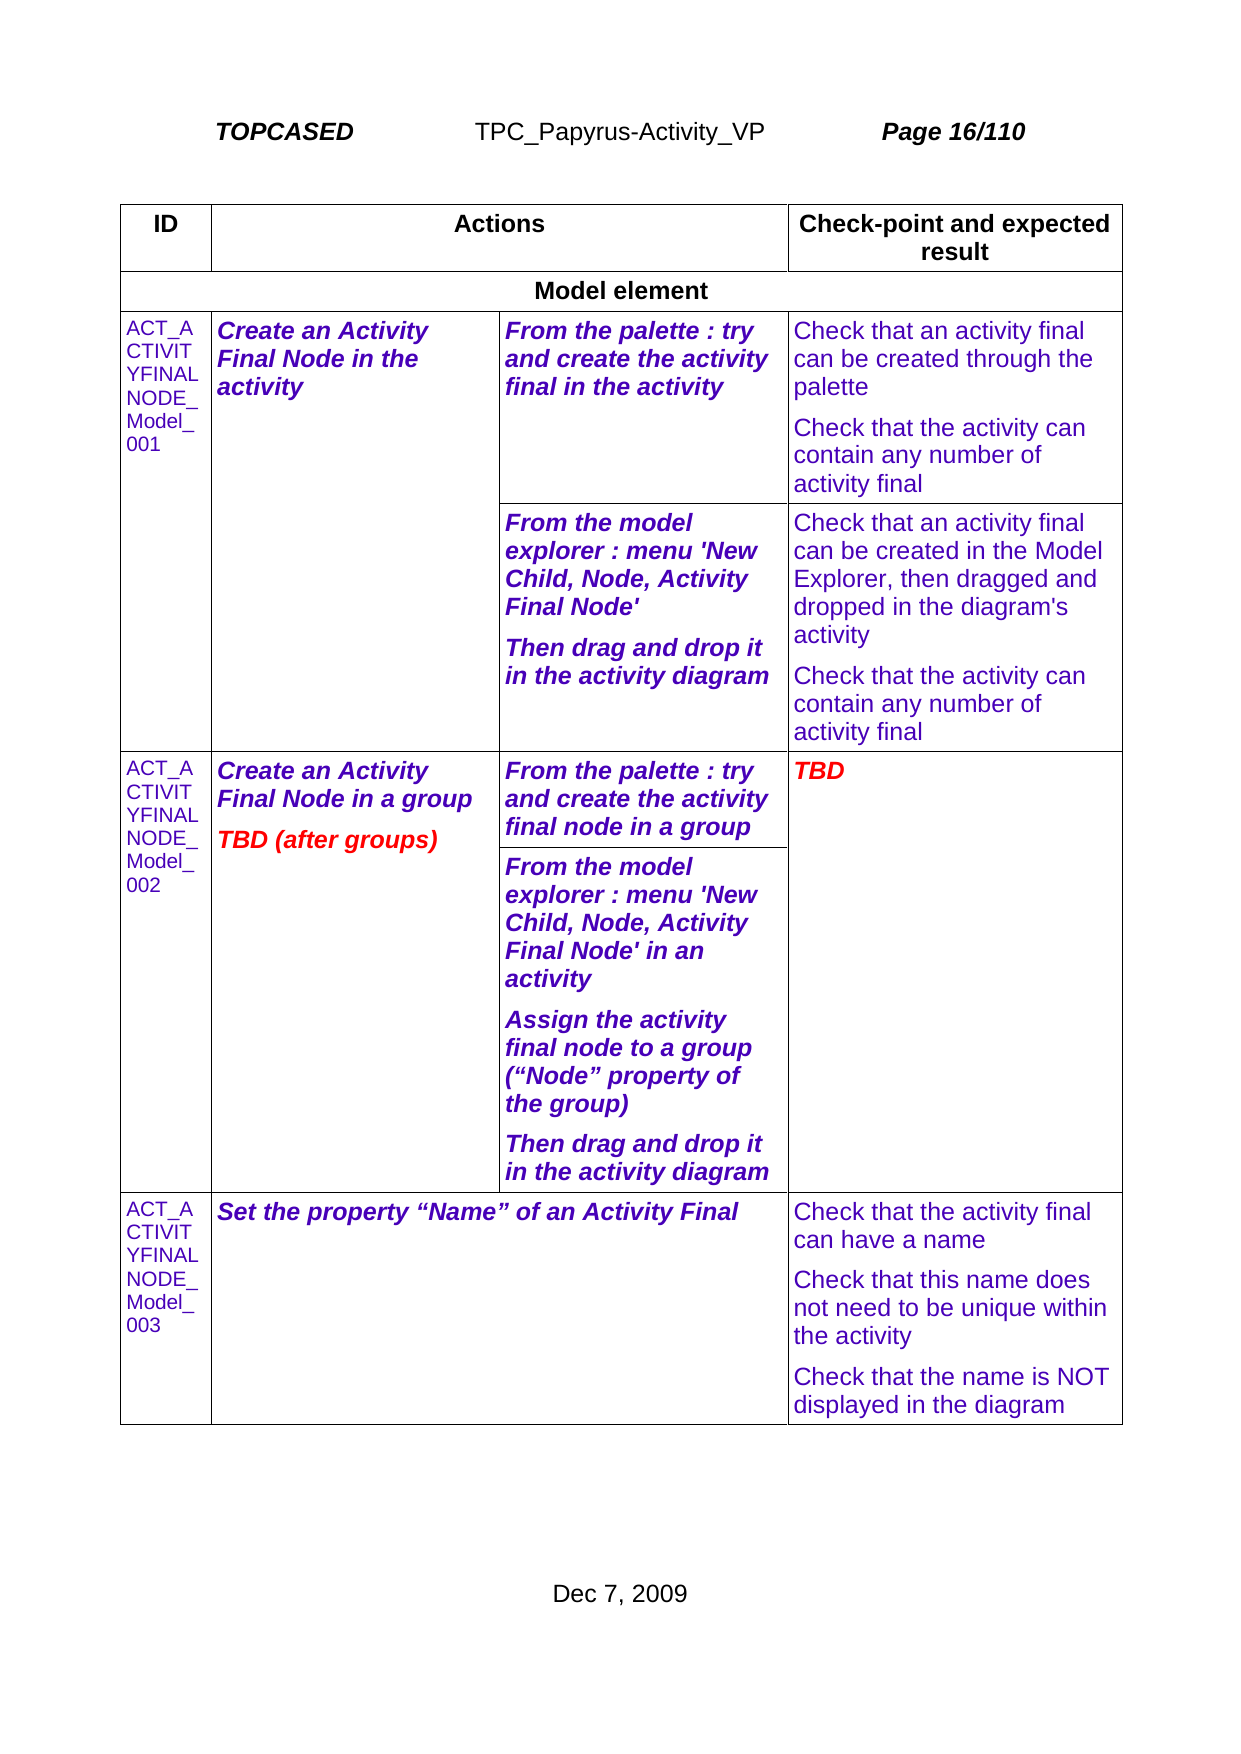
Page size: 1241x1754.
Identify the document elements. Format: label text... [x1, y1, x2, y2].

table_cell From the model explorer : menu 'New Child, Node, Activity Final Node' Then drag and drop it in the activity diagram [500, 504, 787, 751]
table_cell Create an Activity Final Node in the activity [212, 312, 499, 751]
table_cell ACT_ACTIVITYFINALNODE_Model_001 [121, 312, 211, 751]
table_cell Check that an activity final can be created through the palette Check that the activity can contain any number of activity final [789, 312, 1122, 503]
table_header ID [121, 205, 211, 271]
table_cell Set the property “Name” of an Activity Final [212, 1193, 787, 1424]
table_cell From the model explorer : menu 'New Child, Node, Activity Final Node' in an activity Assign the activity final node to a group (“Node” property of the group) Then drag and drop it in the activity diagram [500, 848, 787, 1192]
table_cell From the palette : try and create the activity final node in a group [500, 752, 787, 847]
table_cell Check that an activity final can be created in the Model Explorer, then dragged and dropped in the diagram's activity Check that the activity can contain any number of activity final [789, 504, 1122, 751]
table_cell TBD [789, 752, 1122, 1192]
table_header Actions [212, 205, 787, 271]
table_cell From the palette : try and create the activity final in the activity [500, 312, 787, 503]
table_cell ACT_ACTIVITYFINALNODE_Model_003 [121, 1193, 211, 1424]
table_header Check-point and expected result [789, 205, 1122, 271]
table_cell ACT_ACTIVITYFINALNODE_Model_002 [121, 752, 211, 1192]
table_cell Create an Activity Final Node in a group TBD (after groups) [212, 752, 499, 1192]
table_cell Check that the activity final can have a name Check that this name does not need to be unique within the activity Check that the name is NOT displayed in the diagram [789, 1193, 1122, 1424]
table_cell Model element [121, 272, 1122, 311]
